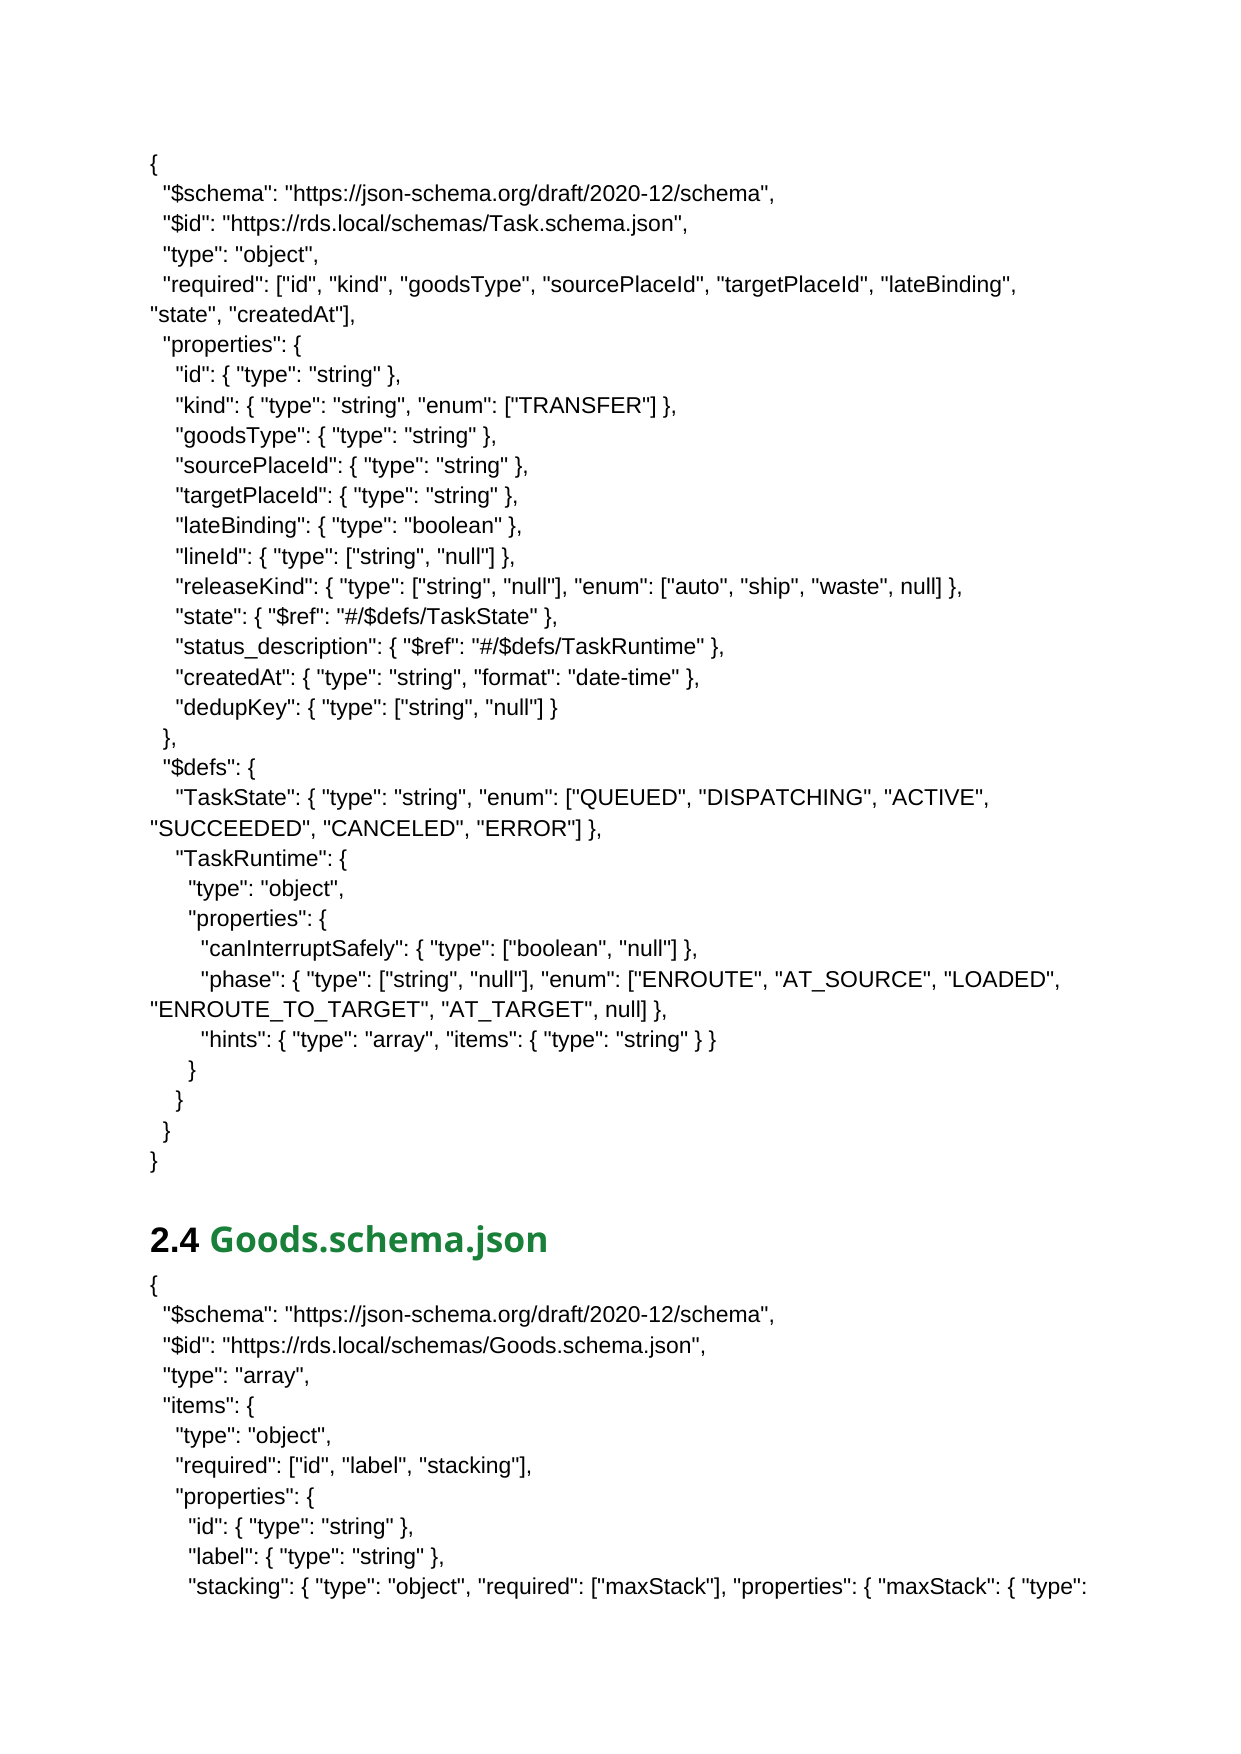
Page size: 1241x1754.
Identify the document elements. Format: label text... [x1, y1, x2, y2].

text "$defs": { [150, 754, 1090, 781]
text { [150, 1271, 1090, 1297]
text "state": { "$ref": "#/$defs/TaskState" }, [150, 603, 1090, 629]
text "dedupKey": { "type": ["string", "null"] } [150, 694, 1090, 720]
text "phase": { "type": ["string", "null"], "enum": ["ENROUTE", "AT_SOURCE", "LOADED", "ENROUTE_TO_TARGET", "AT_TARGET", null] }, [150, 966, 1090, 1022]
text { [150, 150, 1090, 176]
text "id": { "type": "string" }, [150, 1513, 1090, 1539]
text "$id": "https://rds.local/schemas/Task.schema.json", [150, 210, 1090, 237]
text } [150, 1056, 1090, 1083]
text "properties": { [150, 1483, 1090, 1509]
text "properties": { [150, 331, 1090, 358]
text "canInterruptSafely": { "type": ["boolean", "null"] }, [150, 935, 1090, 962]
text "kind": { "type": "string", "enum": ["TRANSFER"] }, [150, 392, 1090, 418]
text "items": { [150, 1392, 1090, 1418]
text "type": "object", [150, 241, 1090, 267]
text "releaseKind": { "type": ["string", "null"], "enum": ["auto", "ship", "waste", null] }, [150, 573, 1090, 599]
text "$schema": "https://json-schema.org/draft/2020-12/schema", [150, 1301, 1090, 1328]
text } [150, 1147, 1090, 1173]
text "hints": { "type": "array", "items": { "type": "string" } } [150, 1026, 1090, 1052]
text "required": ["id", "label", "stacking"], [150, 1452, 1090, 1479]
text "type": "object", [150, 1422, 1090, 1448]
text "required": ["id", "kind", "goodsType", "sourcePlaceId", "targetPlaceId", "lateBinding", "state", "createdAt"], [150, 271, 1090, 327]
text } [150, 1117, 1090, 1143]
text }, [150, 724, 1090, 750]
text "TaskState": { "type": "string", "enum": ["QUEUED", "DISPATCHING", "ACTIVE", "SUCCEEDED", "CANCELED", "ERROR"] }, [150, 784, 1090, 841]
text "type": "object", [150, 875, 1090, 901]
text "id": { "type": "string" }, [150, 361, 1090, 388]
text "createdAt": { "type": "string", "format": "date-time" }, [150, 663, 1090, 690]
text "type": "array", [150, 1362, 1090, 1388]
text "targetPlaceId": { "type": "string" }, [150, 482, 1090, 509]
text "lineId": { "type": ["string", "null"] }, [150, 543, 1090, 569]
text "status_description": { "$ref": "#/$defs/TaskRuntime" }, [150, 633, 1090, 660]
text "TaskRuntime": { [150, 845, 1090, 871]
text "label": { "type": "string" }, [150, 1543, 1090, 1569]
text "$id": "https://rds.local/schemas/Goods.schema.json", [150, 1332, 1090, 1358]
text "sourcePlaceId": { "type": "string" }, [150, 452, 1090, 478]
text "goodsType": { "type": "string" }, [150, 422, 1090, 448]
text "stacking": { "type": "object", "required": ["maxStack"], "properties": { "maxStack": { "type": [150, 1573, 1090, 1599]
text "$schema": "https://json-schema.org/draft/2020-12/schema", [150, 180, 1090, 207]
text } [150, 1086, 1090, 1113]
text "lateBinding": { "type": "boolean" }, [150, 512, 1090, 539]
text "properties": { [150, 905, 1090, 932]
subtitle 2.4 Goods.schema.json [150, 1214, 1090, 1263]
